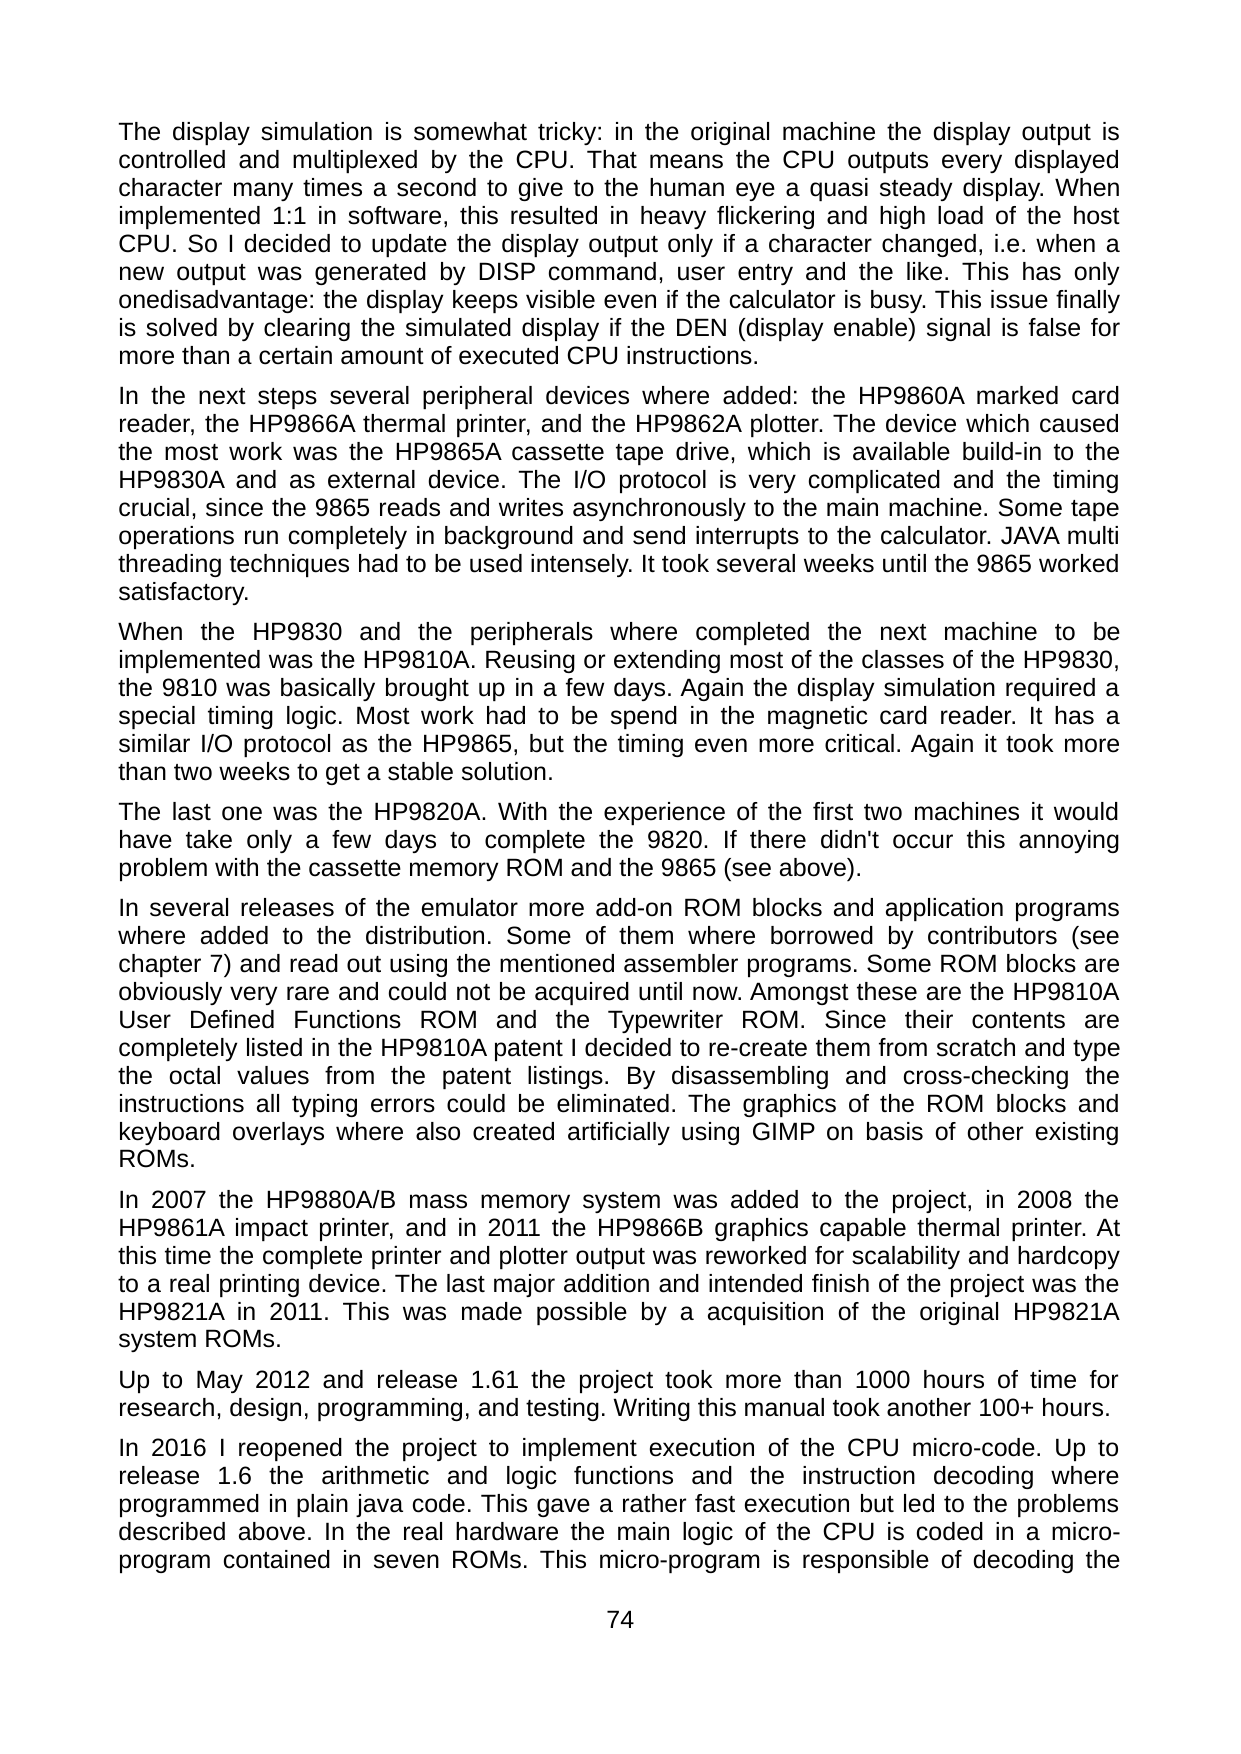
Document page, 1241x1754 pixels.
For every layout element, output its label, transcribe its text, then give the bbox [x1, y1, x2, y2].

text The display simulation is somewhat tricky: in the original machine the display output is controlled and multiplexed by the CPU. That means the CPU outputs every displayed character many times a second to give to the human eye a quasi steady display. When implemented 1:1 in software, this resulted in heavy flickering and high load of the host CPU. So I decided to update the display output only if a character changed, i.e. when a new output was generated by DISP command, user entry and the like. This has only onedisadvantage: the display keeps visible even if the calculator is busy. This issue finally is solved by clearing the simulated display if the DEN (display enable) signal is false for more than a certain amount of executed CPU instructions. [118, 118, 1122, 369]
text In the next steps several peripheral devices where added: the HP9860A marked card reader, the HP9866A thermal printer, and the HP9862A plotter. The device which caused the most work was the HP9865A cassette tape drive, which is available build-in to the HP9830A and as external device. The I/O protocol is very complicated and the timing crucial, since the 9865 reads and writes asynchronously to the main machine. Some tape operations run completely in background and send interrupts to the calculator. JAVA multi threading techniques had to be used intensely. It took several weeks until the 9865 worked satisfactory. [118, 382, 1122, 605]
text When the HP9830 and the peripherals where completed the next machine to be implemented was the HP9810A. Reusing or extending most of the classes of the HP9830, the 9810 was basically brought up in a few days. Again the display simulation required a special timing logic. Most work had to be spend in the magnetic card reader. It has a similar I/O protocol as the HP9865, but the timing even more critical. Again it took more than two weeks to get a stable solution. [118, 618, 1122, 785]
text The last one was the HP9820A. With the experience of the first two machines it would have take only a few days to complete the 9820. If there didn't occur this annoying problem with the cassette memory ROM and the 9865 (see above). [118, 798, 1122, 881]
text In several releases of the emulator more add-on ROM blocks and application programs where added to the distribution. Some of them where borrowed by contributors (see chapter 7) and read out using the mentioned assembler programs. Some ROM blocks are obviously very rare and could not be acquired until now. Amongst these are the HP9810A User Defined Functions ROM and the Typewriter ROM. Since their contents are completely listed in the HP9810A patent I decided to re-create them from scratch and type the octal values from the patent listings. By disassembling and cross-checking the instructions all typing errors could be eliminated. The graphics of the ROM blocks and keyboard overlays where also created artificially using GIMP on basis of other existing ROMs. [118, 894, 1122, 1173]
text In 2007 the HP9880A/B mass memory system was added to the project, in 2008 the HP9861A impact printer, and in 2011 the HP9866B graphics capable thermal printer. At this time the complete printer and plotter output was reworked for scalability and hardcopy to a real printing device. The last major addition and intended finish of the project was the HP9821A in 2011. This was made possible by a acquisition of the original HP9821A system ROMs. [118, 1186, 1122, 1353]
text In 2016 I reopened the project to implement execution of the CPU micro-code. Up to release 1.6 the arithmetic and logic functions and the instruction decoding where programmed in plain java code. This gave a rather fast execution but led to the problems described above. In the real hardware the main logic of the CPU is coded in a micro-program contained in seven ROMs. This micro-program is responsible of decoding the [118, 1434, 1122, 1573]
text Up to May 2012 and release 1.61 the project took more than 1000 hours of time for research, design, programming, and testing. Writing this manual took another 100+ hours. [118, 1366, 1122, 1421]
